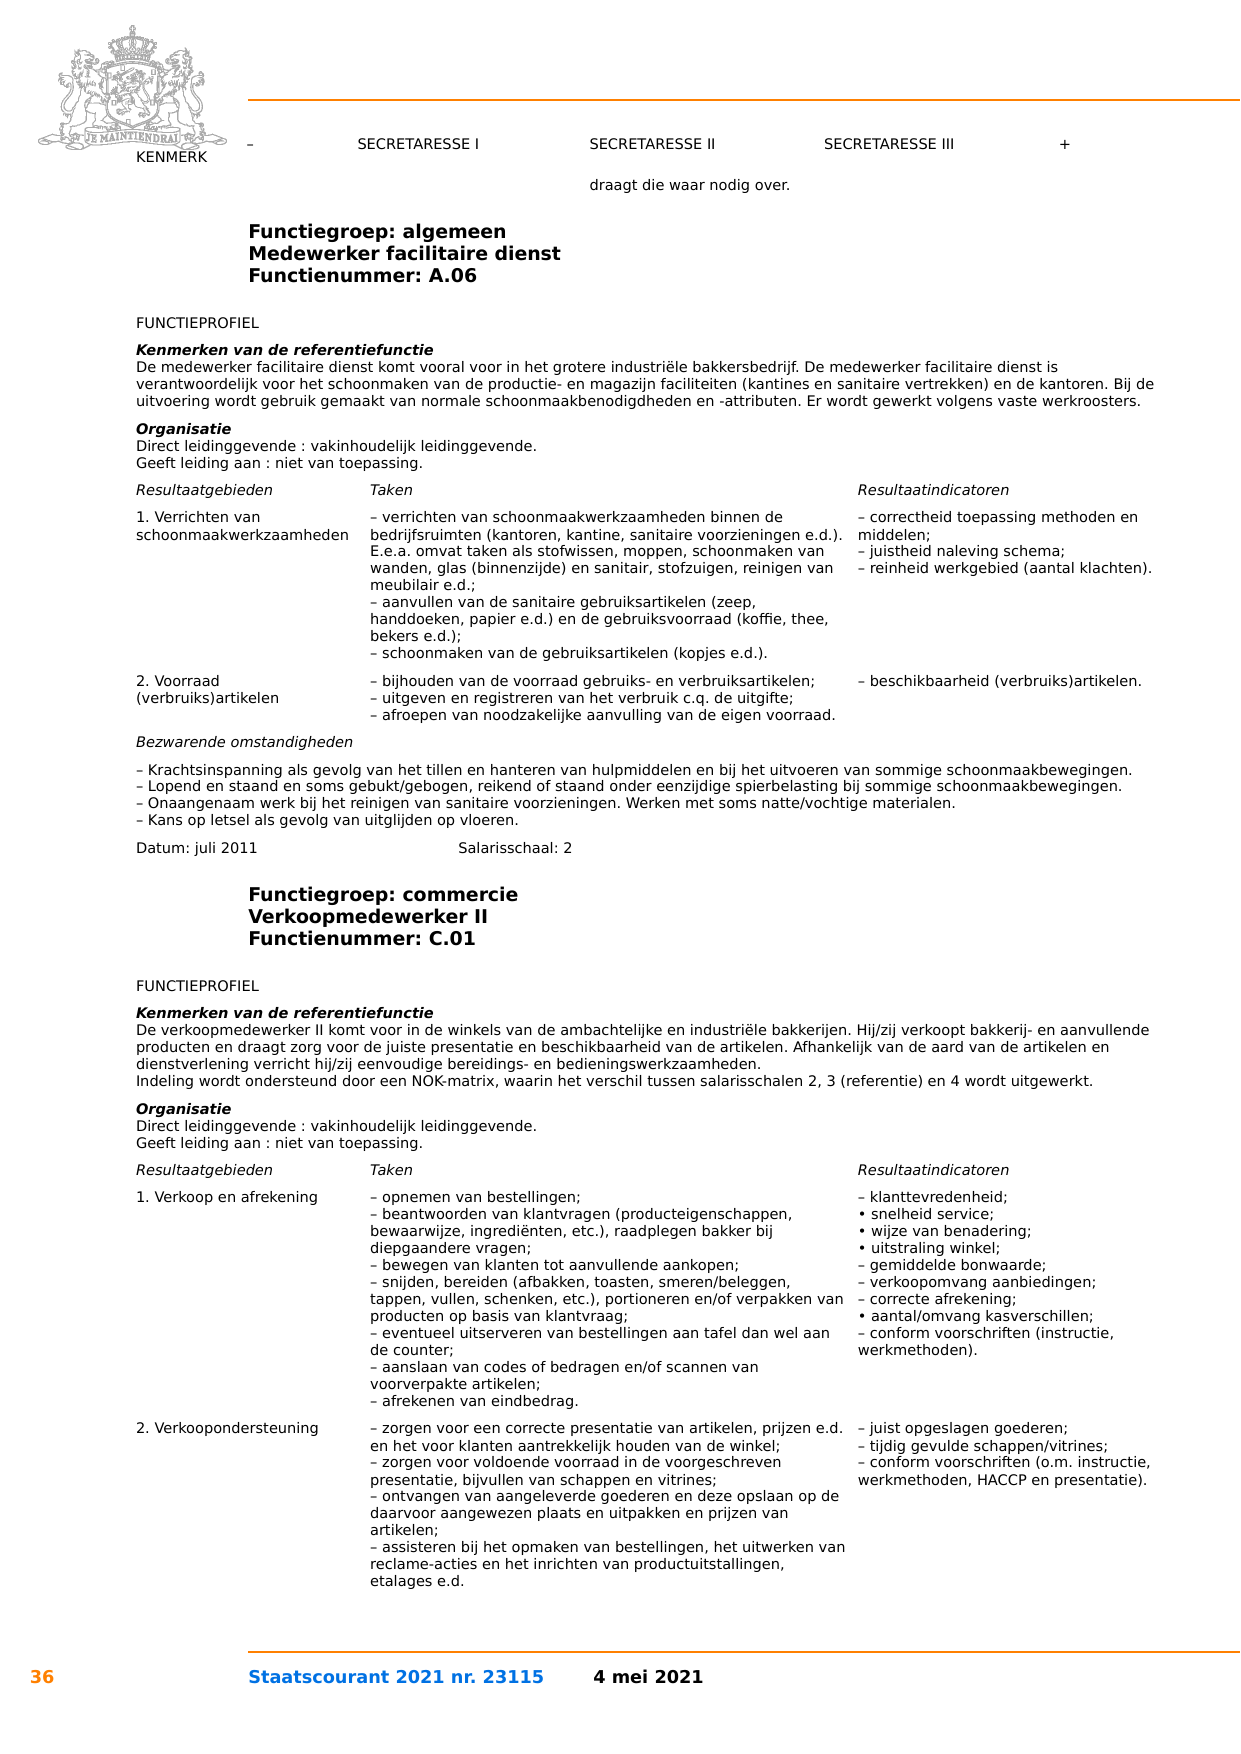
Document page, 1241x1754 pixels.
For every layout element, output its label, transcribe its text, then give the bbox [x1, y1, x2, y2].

table_cell Taken [365, 477, 851, 504]
table_cell – verrichten van schoonmaakwerkzaamheden binnen de bedrijfsruimten (kantoren, kantine, sanitaire voorzieningen e.d.). E.e.a. omvat taken als stofwissen, moppen, schoonmaken van wanden, glas (binnenzijde) en sanitair, stofzuigen, reinigen van meubilair e.d.; – aanvullen van de sanitaire gebruiksartikelen (zeep, handdoeken, papier e.d.) en de gebruiksvoorraad (koffie, thee, bekers e.d.); – schoonmaken van de gebruiksartikelen (kopjes e.d.). [365, 505, 851, 667]
table_cell – juist opgeslagen goederen; – tijdig gevulde schappen/vitrines; – conform voorschriften (o.m. instructie, werkmethoden, HACCP en presentatie). [852, 1416, 1163, 1595]
table_cell [241, 172, 351, 198]
table_cell Resultaatindicatoren [852, 477, 1163, 504]
table_cell – Krachtsinspanning als gevolg van het tillen en hanteren van hulpmiddelen en bij het uitvoeren van sommige schoonmaakbewegingen. – Lopend en staand en soms gebukt/gebogen, reikend of staand onder eenzijdige spierbelasting bij sommige schoonmaakbewegingen. – Onaangenaam werk bij het reinigen van sanitaire voorzieningen. Werken met soms natte/vochtige materialen. – Kans op letsel als gevolg van uitglijden op vloeren. [131, 757, 1163, 834]
table_header FUNCTIEPROFIEL [131, 310, 1163, 337]
table_cell draagt die waar nodig over. [584, 172, 818, 198]
table_cell – zorgen voor een correcte presentatie van artikelen, prijzen e.d. en het voor klanten aantrekkelijk houden van de winkel; – zorgen voor voldoende voorraad in de voorgeschreven presentatie, bijvullen van schappen en vitrines; – ontvangen van aangeleverde goederen en deze opslaan op de daarvoor aangewezen plaats en uitpakken en prijzen van artikelen; – assisteren bij het opmaken van bestellingen, het uitwerken van reclame-acties en het inrichten van productuitstallingen, etalages e.d. [365, 1416, 851, 1595]
table_header SECRETARESSE III [819, 131, 1052, 171]
table_cell Datum: juli 2011 [131, 835, 452, 861]
text Functiegroep: algemeen [248, 221, 1163, 243]
table_cell Resultaatindicatoren [852, 1157, 1163, 1183]
table_cell 1. Verkoop en afrekening [131, 1185, 364, 1415]
table_cell [352, 172, 583, 198]
table_cell Organisatie Direct leidinggevende : vakinhoudelijk leidinggevende. Geeft leiding aan : niet van toepassing. [131, 1096, 1163, 1156]
table_header + [1053, 131, 1163, 171]
table_header FUNCTIEPROFIEL [131, 973, 1163, 999]
table_cell Bezwarende omstandigheden [131, 729, 1163, 756]
text Functienummer: A.06 [248, 265, 1163, 287]
table_cell 1. Verrichten van schoonmaakwerkzaamheden [131, 505, 364, 667]
table_header – [241, 131, 351, 171]
table_cell [131, 172, 240, 198]
table_cell – opnemen van bestellingen; – beantwoorden van klantvragen (producteigenschappen, bewaarwijze, ingrediënten, etc.), raadplegen bakker bij diepgaandere vragen; – bewegen van klanten tot aanvullende aankopen; – snijden, bereiden (afbakken, toasten, smeren/beleggen, tappen, vullen, schenken, etc.), portioneren en/of verpakken van producten op basis van klantvraag; – eventueel uitserveren van bestellingen aan tafel dan wel aan de counter; – aanslaan van codes of bedragen en/of scannen van voorverpakte artikelen; – afrekenen van eindbedrag. [365, 1185, 851, 1415]
table_header KENMERK [131, 131, 240, 171]
text Verkoopmedewerker II [248, 906, 1163, 928]
table_cell – beschikbaarheid (verbruiks)artikelen. [852, 668, 1163, 728]
table_cell – klanttevredenheid; • snelheid service; • wijze van benadering; • uitstraling winkel; – gemiddelde bonwaarde; – verkoopomvang aanbiedingen; – correcte afrekening; • aantal/omvang kasverschillen; – conform voorschriften (instructie, werkmethoden). [852, 1185, 1163, 1415]
picture [38, 25, 227, 150]
text Functienummer: C.01 [248, 928, 1163, 950]
table_cell Kenmerken van de referentiefunctie De verkoopmedewerker II komt voor in de winkels van de ambachtelijke en industriële bakkerijen. Hij/zij verkoopt bakkerij- en aanvullende producten en draagt zorg voor de juiste presentatie en beschikbaarheid van de artikelen. Afhankelijk van de aard van de artikelen en dienstverlening verricht hij/zij eenvoudige bereidings- en bedieningswerkzaamheden. Indeling wordt ondersteund door een NOK-matrix, waarin het verschil tussen salarisschalen 2, 3 (referentie) en 4 wordt uitgewerkt. [131, 1001, 1163, 1095]
table_header SECRETARESSE I [352, 131, 583, 171]
table_cell Kenmerken van de referentiefunctie De medewerker facilitaire dienst komt vooral voor in het grotere industriële bakkersbedrijf. De medewerker facilitaire dienst is verantwoordelijk voor het schoonmaken van de productie- en magazijn faciliteiten (kantines en sanitaire vertrekken) en de kantoren. Bij de uitvoering wordt gebruik gemaakt van normale schoonmaakbenodigdheden en -attributen. Er wordt gewerkt volgens vaste werkroosters. [131, 338, 1163, 415]
text Functiegroep: commercie [248, 884, 1163, 906]
table_cell Resultaatgebieden [131, 477, 364, 504]
text Medewerker facilitaire dienst [248, 243, 1163, 265]
table_cell – correctheid toepassing methoden en middelen; – juistheid naleving schema; – reinheid werkgebied (aantal klachten). [852, 505, 1163, 667]
table_cell [1053, 172, 1163, 198]
table_cell [819, 172, 1052, 198]
table_cell 2. Verkoopondersteuning [131, 1416, 364, 1595]
table_cell Taken [365, 1157, 851, 1183]
table_cell Organisatie Direct leidinggevende : vakinhoudelijk leidinggevende. Geeft leiding aan : niet van toepassing. [131, 416, 1163, 476]
table_cell – bijhouden van de voorraad gebruiks- en verbruiksartikelen; – uitgeven en registreren van het verbruik c.q. de uitgifte; – afroepen van noodzakelijke aanvulling van de eigen voorraad. [365, 668, 851, 728]
table_header SECRETARESSE II [584, 131, 818, 171]
table_cell Salarisschaal: 2 [453, 835, 1163, 861]
table_cell Resultaatgebieden [131, 1157, 364, 1183]
table_cell 2. Voorraad (verbruiks)artikelen [131, 668, 364, 728]
